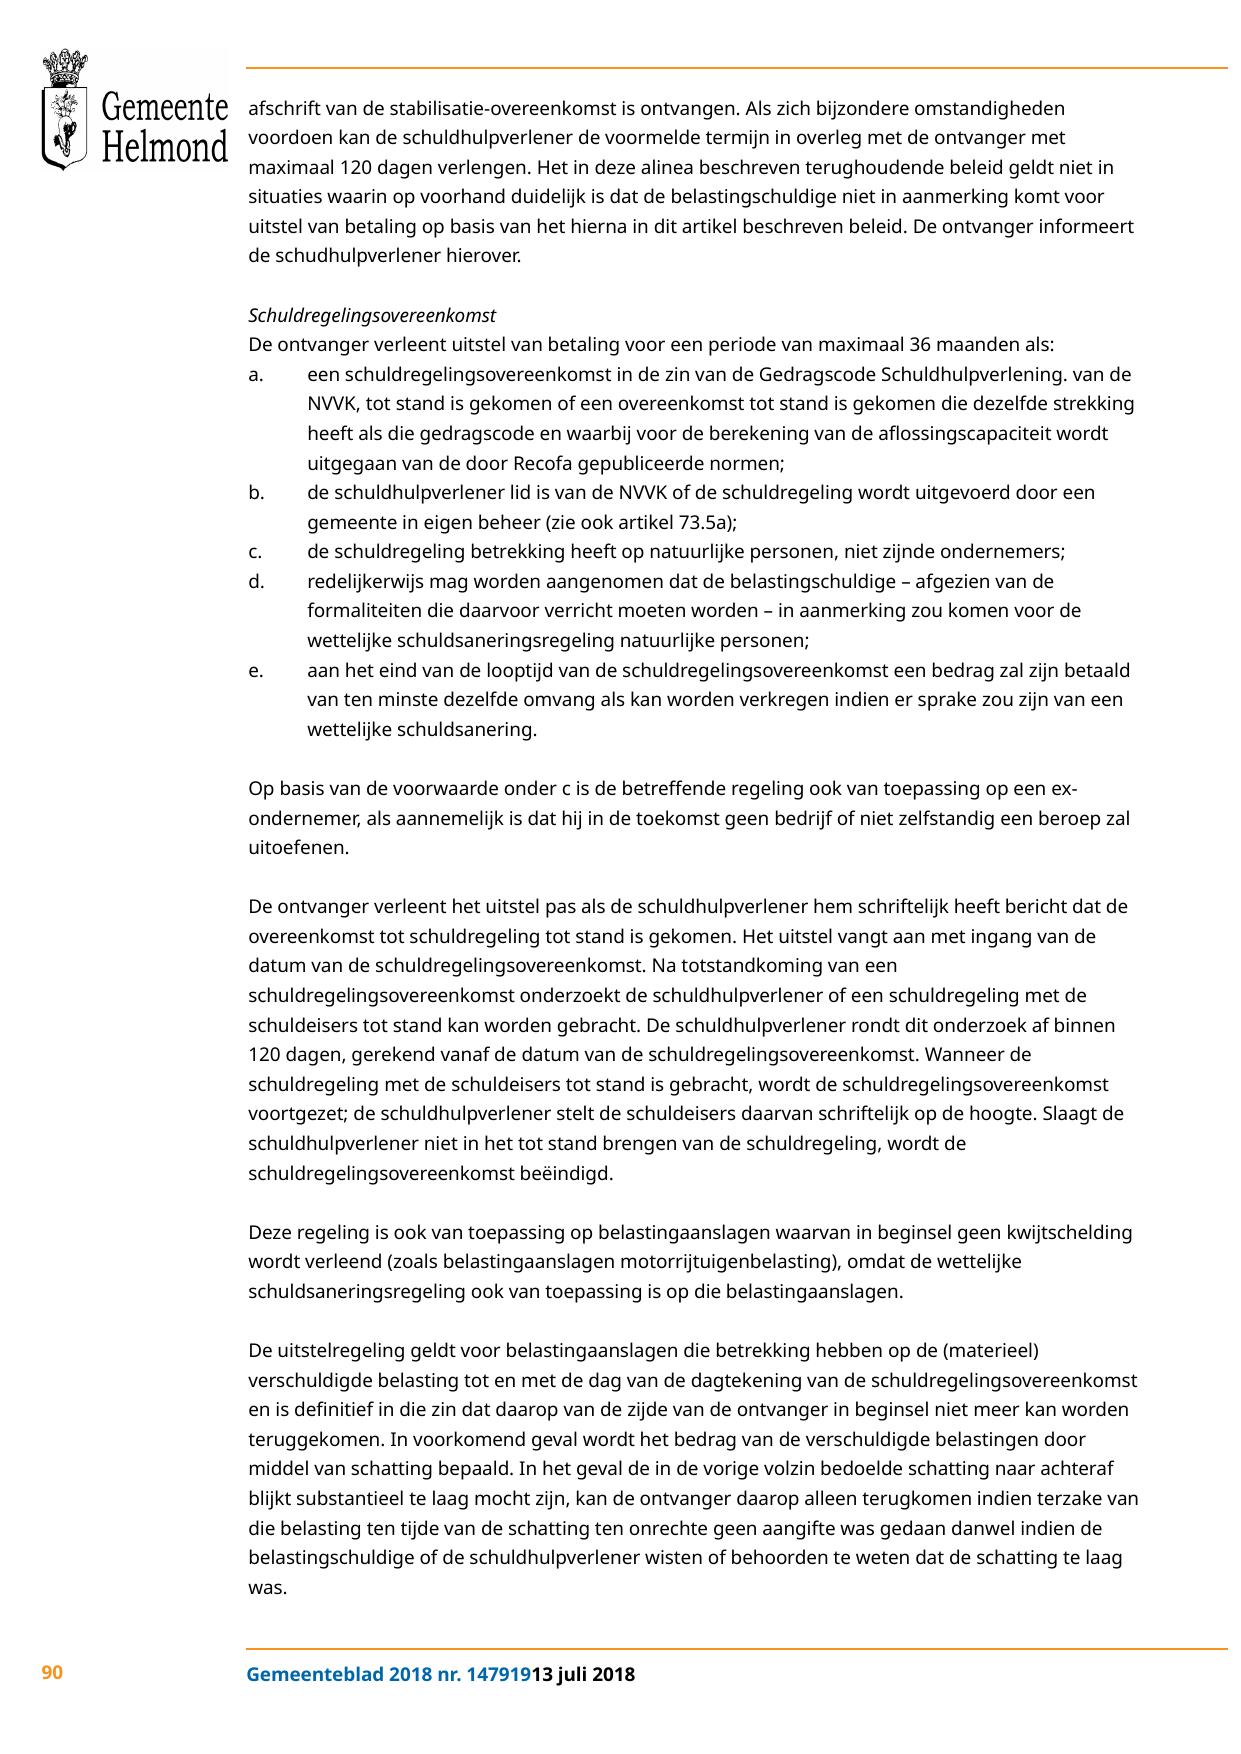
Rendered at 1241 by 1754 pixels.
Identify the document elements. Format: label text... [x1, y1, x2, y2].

text Schuldregelingsovereenkomst [248, 302, 1152, 328]
list redelijkerwijs mag worden aangenomen dat de belastingschuldige – afgezien van de formaliteiten die daarvoor verricht moeten worden – in aanmerking zou komen voor de wettelijke schuldsaneringsregeling natuurlijke personen; [248, 568, 1152, 653]
list een schuldregelingsovereenkomst in de zin van de Gedragscode Schuldhulpverlening. van de NVVK, tot stand is gekomen of een overeenkomst tot stand is gekomen die dezelfde strekking heeft als die gedragscode en waarbij voor de berekening van de aflossingscapaciteit wordt uitgegaan van de door Recofa gepubliceerde normen; [248, 361, 1152, 476]
text De ontvanger verleent uitstel van betaling voor een periode van maximaal 36 maanden als: [248, 331, 1152, 357]
list de schuldhulpverlener lid is van de NVVK of de schuldregeling wordt uitgevoerd door een gemeente in eigen beheer (zie ook artikel 73.5a); [248, 479, 1152, 535]
list de schuldregeling betrekking heeft op natuurlijke personen, niet zijnde ondernemers; [248, 538, 1152, 564]
picture [41, 47, 231, 172]
text afschrift van de stabilisatie-overeenkomst is ontvangen. Als zich bijzondere omstandigheden voordoen kan de schuldhulpverlener de voormelde termijn in overleg met de ontvanger met maximaal 120 dagen verlengen. Het in deze alinea beschreven terughoudende beleid geldt niet in situaties waarin op voorhand duidelijk is dat de belastingschuldige niet in aanmerking komt voor uitstel van betaling op basis van het hierna in dit artikel beschreven beleid. De ontvanger informeert de schudhulpverlener hierover. [248, 95, 1152, 268]
text Op basis van de voorwaarde onder c is de betreffende regeling ook van toepassing op een ex-ondernemer, als aannemelijk is dat hij in de toekomst geen bedrijf of niet zelfstandig een beroep zal uitoefenen. [248, 775, 1152, 860]
text De uitstelregeling geldt voor belastingaanslagen die betrekking hebben op de (materieel) verschuldigde belasting tot en met de dag van de dagtekening van de schuldregelingsovereenkomst en is definitief in die zin dat daarop van de zijde van de ontvanger in beginsel niet meer kan worden teruggekomen. In voorkomend geval wordt het bedrag van de verschuldigde belastingen door middel van schatting bepaald. In het geval de in de vorige volzin bedoelde schatting naar achteraf blijkt substantieel te laag mocht zijn, kan de ontvanger daarop alleen terugkomen indien terzake van die belasting ten tijde van de schatting ten onrechte geen aangifte was gedaan danwel indien de belastingschuldige of de schuldhulpverlener wisten of behoorden te weten dat de schatting te laag was. [248, 1337, 1152, 1600]
text Deze regeling is ook van toepassing op belastingaanslagen waarvan in beginsel geen kwijtschelding wordt verleend (zoals belastingaanslagen motorrijtuigenbelasting), omdat de wettelijke schuldsaneringsregeling ook van toepassing is op die belastingaanslagen. [248, 1219, 1152, 1304]
text De ontvanger verleent het uitstel pas als de schuldhulpverlener hem schriftelijk heeft bericht dat de overeenkomst tot schuldregeling tot stand is gekomen. Het uitstel vangt aan met ingang van de datum van de schuldregelingsovereenkomst. Na totstandkoming van een schuldregelingsovereenkomst onderzoekt de schuldhulpverlener of een schuldregeling met de schuldeisers tot stand kan worden gebracht. De schuldhulpverlener rondt dit onderzoek af binnen 120 dagen, gerekend vanaf de datum van de schuldregelingsovereenkomst. Wanneer de schuldregeling met de schuldeisers tot stand is gebracht, wordt de schuldregelingsovereenkomst voortgezet; de schuldhulpverlener stelt de schuldeisers daarvan schriftelijk op de hoogte. Slaagt de schuldhulpverlener niet in het tot stand brengen van de schuldregeling, wordt de schuldregelingsovereenkomst beëindigd. [248, 893, 1152, 1186]
list aan het eind van de looptijd van de schuldregelingsovereenkomst een bedrag zal zijn betaald van ten minste dezelfde omvang als kan worden verkregen indien er sprake zou zijn van een wettelijke schuldsanering. [248, 657, 1152, 742]
